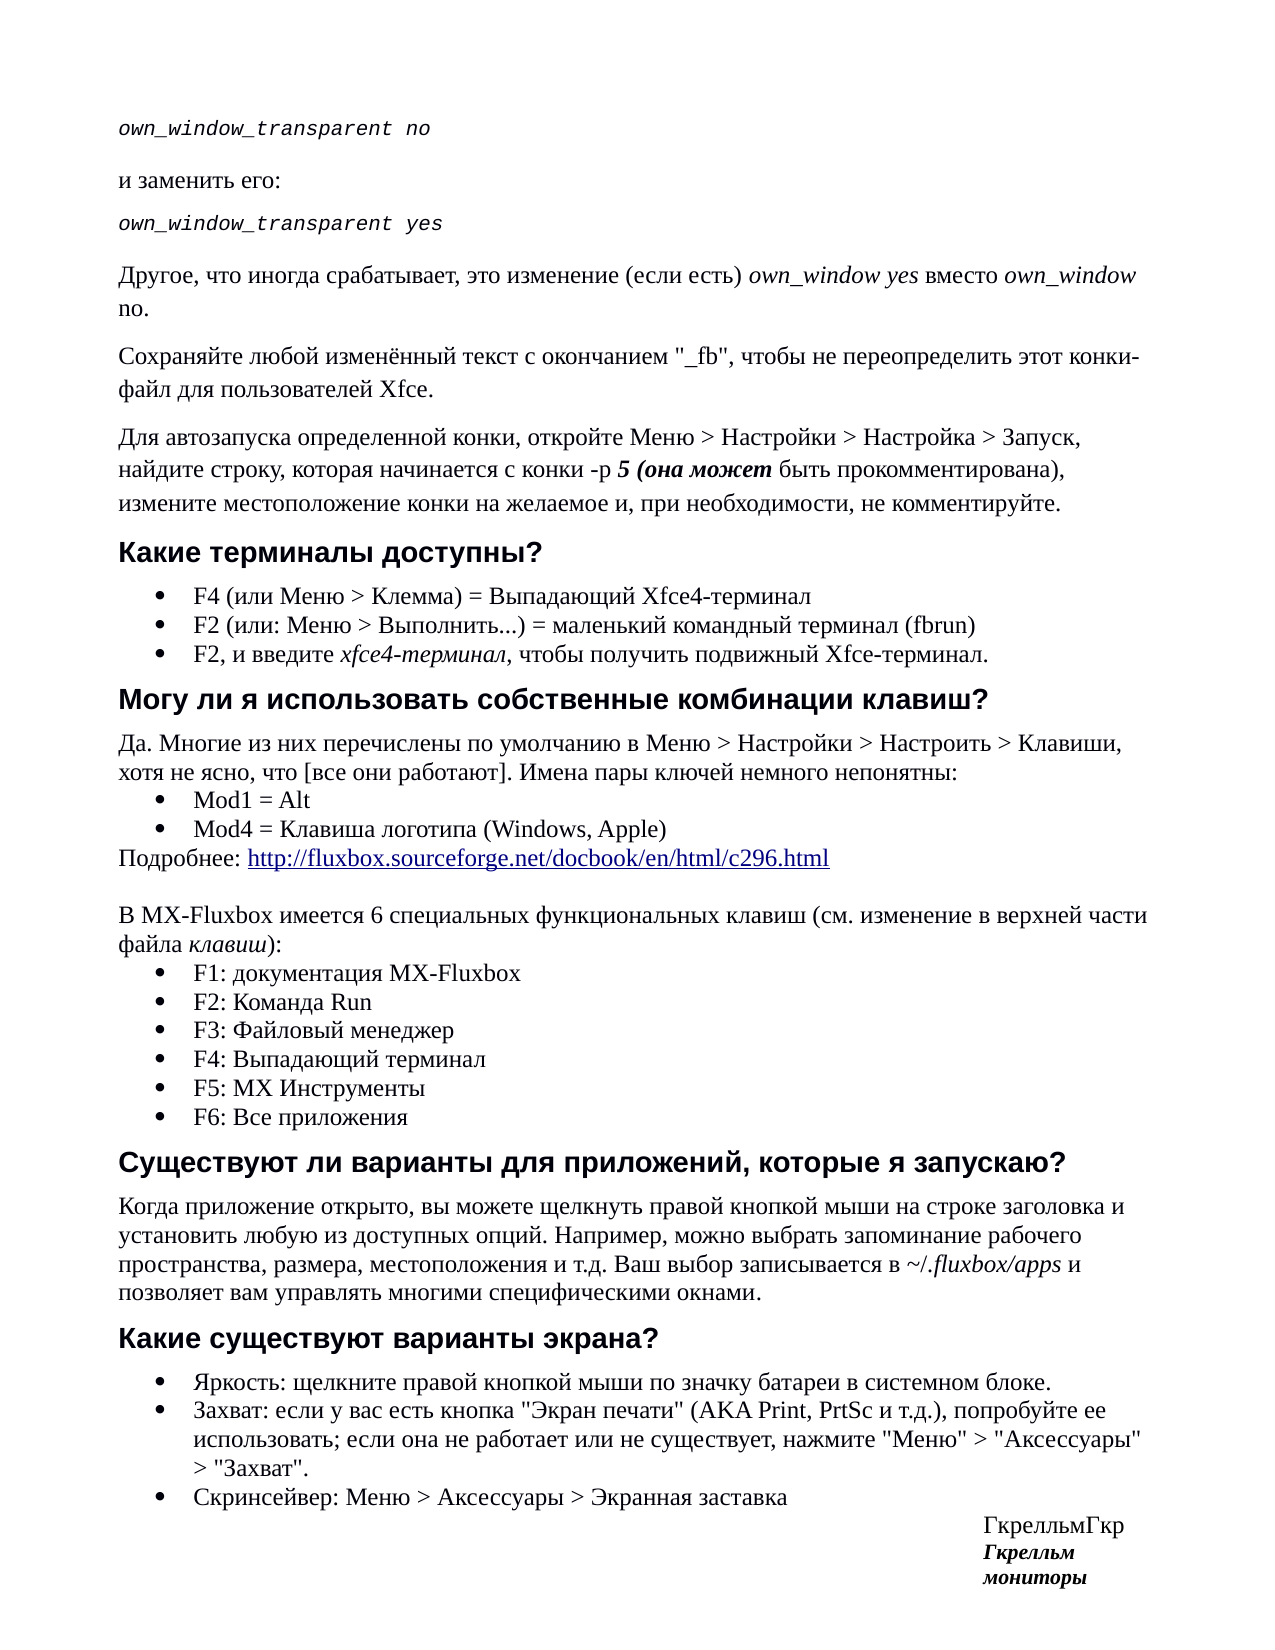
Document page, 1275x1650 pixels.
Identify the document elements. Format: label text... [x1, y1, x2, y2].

list Mod1 = Alt [156, 786, 1157, 814]
text Да. Многие из них перечислены по умолчанию в Меню > Настройки > Настроить > Клавиши, хотя не ясно, что [все они работают]. Имена пары ключей немного непонятны: [118, 728, 1157, 786]
list F4 (или Меню > Клемма) = Выпадающий Xfce4-терминал [156, 581, 1157, 610]
list Захват: если у вас есть кнопка "Экран печати" (AKA Print, PrtSc и т.д.), попробуйте ее использовать; если она не работает или не существует, нажмите "Меню" > "Аксессуары" > "Захват". [156, 1396, 1157, 1482]
text own_window_transparent yes [118, 213, 1157, 237]
subtitle Какие существуют варианты экрана? [118, 1321, 1157, 1354]
list F6: Все приложения [156, 1102, 1157, 1131]
list F1: документация MX-Fluxbox [156, 958, 1157, 987]
list Скринсейвер: Меню > Аксессуары > Экранная заставка [156, 1482, 1157, 1511]
subtitle Какие терминалы доступны? [118, 535, 1157, 569]
text Другое, что иногда срабатывает, это изменение (если есть) own_window yes вместо own_window no. [118, 260, 1157, 322]
subtitle Существуют ли варианты для приложений, которые я запускаю? [118, 1145, 1157, 1179]
list F2: Команда Run [156, 987, 1157, 1016]
list Яркость: щелкните правой кнопкой мыши по значку батареи в системном блоке. [156, 1367, 1157, 1396]
list F2 (или: Меню > Выполнить...) = маленький командный терминал (fbrun) [156, 610, 1157, 639]
text Для автозапуска определенной конки, откройте Меню > Настройки > Настройка > Запуск, найдите строку, которая начинается с конки -p 5 (она может быть прокомментирована), измените местоположение конки на желаемое и, при необходимости, не комментируйте. [118, 422, 1157, 516]
list F5: MX Инструменты [156, 1073, 1157, 1102]
text и заменить его: [118, 165, 1157, 194]
text Сохраняйте любой изменённый текст с окончанием "_fb", чтобы не переопределить этот конки-файл для пользователей Xfce. [118, 341, 1157, 403]
list F3: Файловый менеджер [156, 1016, 1157, 1044]
list F2, и введите xfce4-терминал, чтобы получить подвижный Xfce-терминал. [156, 639, 1157, 667]
text В MX-Fluxbox имеется 6 специальных функциональных клавиш (см. изменение в верхней части файла клавиш): [118, 901, 1157, 958]
list Mod4 = Клавиша логотипа (Windows, Apple) [156, 814, 1157, 843]
text Подробнее: http://fluxbox.sourceforge.net/docbook/en/html/c296.html [118, 843, 1157, 872]
text own_window_transparent no [118, 118, 1157, 142]
list F4: Выпадающий терминал [156, 1044, 1157, 1073]
text Когда приложение открыто, вы можете щелкнуть правой кнопкой мыши на строке заголовка и установить любую из доступных опций. Например, можно выбрать запоминание рабочего пространства, размера, местоположения и т.д. Ваш выбор записывается в ~/.fluxbox/apps и позволяет вам управлять многими специфическими окнами. [118, 1191, 1157, 1306]
subtitle Могу ли я использовать собственные комбинации клавиш? [118, 682, 1157, 716]
